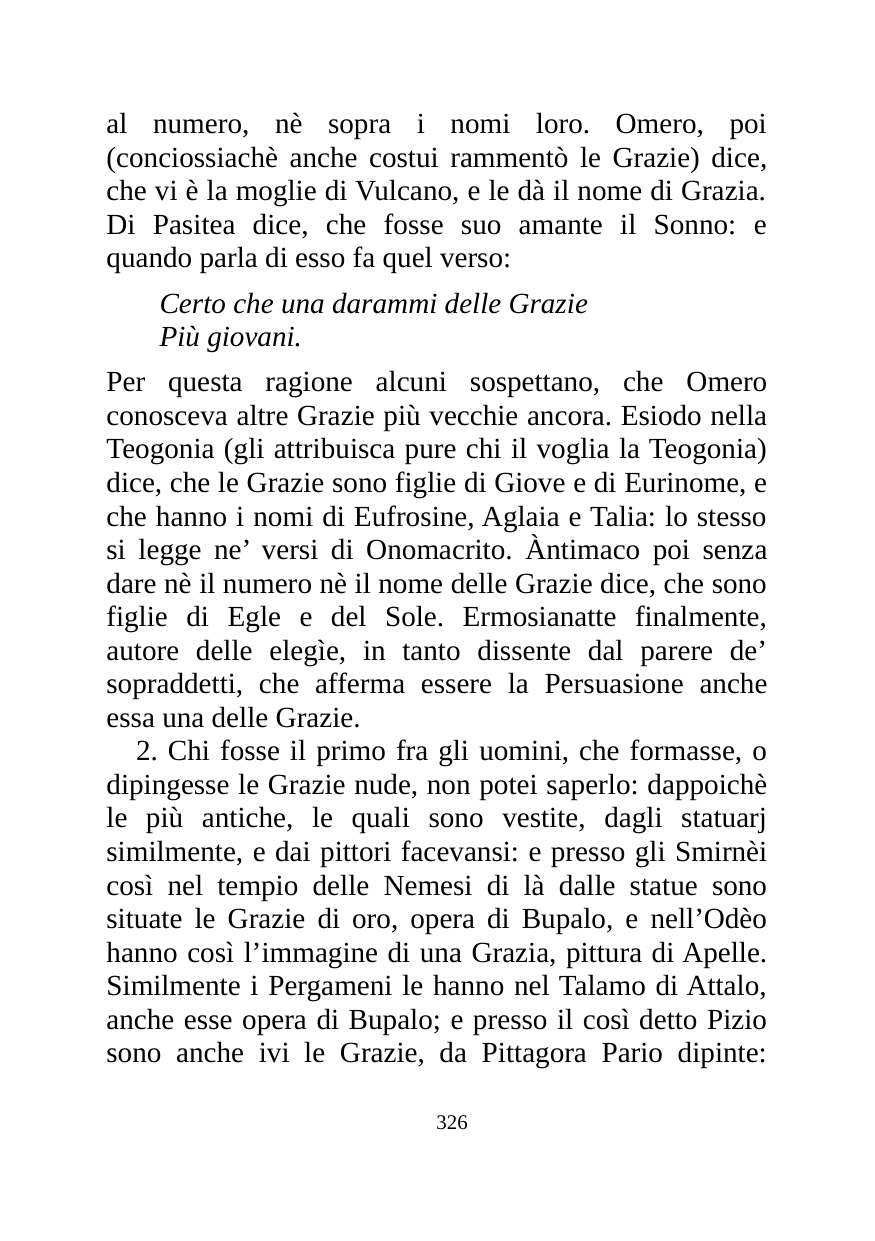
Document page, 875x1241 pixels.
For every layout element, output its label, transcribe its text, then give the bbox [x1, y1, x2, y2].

text al numero, nè sopra i nomi loro. Omero, poi (conciossiachè anche costui rammentò le Grazie) dice, che vi è la moglie di Vulcano, e le dà il nome di Grazia. Di Pasitea dice, che fosse suo amante il Sonno: e quando parla di esso fa quel verso: [106, 106, 768, 274]
text Certo che una darammi delle Grazie Più giovani. [159, 286, 768, 353]
text Per questa ragione alcuni sospettano, che Omero conosceva altre Grazie più vecchie ancora. Esiodo nella Teogonia (gli attribuisca pure chi il voglia la Teogonia) dice, che le Grazie sono figlie di Giove e di Eurinome, e che hanno i nomi di Eufrosine, Aglaia e Talia: lo stesso si legge ne’ versi di Onomacrito. Àntimaco poi senza dare nè il numero nè il nome delle Grazie dice, che sono figlie di Egle e del Sole. Ermosianatte finalmente, autore delle elegìe, in tanto dissente dal parere de’ sopraddetti, che afferma essere la Persuasione anche essa una delle Grazie. [106, 364, 768, 733]
text 2. Chi fosse il primo fra gli uomini, che formasse, o dipingesse le Grazie nude, non potei saperlo: dappoichè le più antiche, le quali sono vestite, dagli statuarj similmente, e dai pittori facevansi: e presso gli Smirnèi così nel tempio delle Nemesi di là dalle statue sono situate le Grazie di oro, opera di Bupalo, e nell’Odèo hanno così l’immagine di una Grazia, pittura di Apelle. Similmente i Pergameni le hanno nel Talamo di Attalo, anche esse opera di Bupalo; e presso il così detto Pizio sono anche ivi le Grazie, da Pittagora Pario dipinte: [106, 733, 768, 1069]
